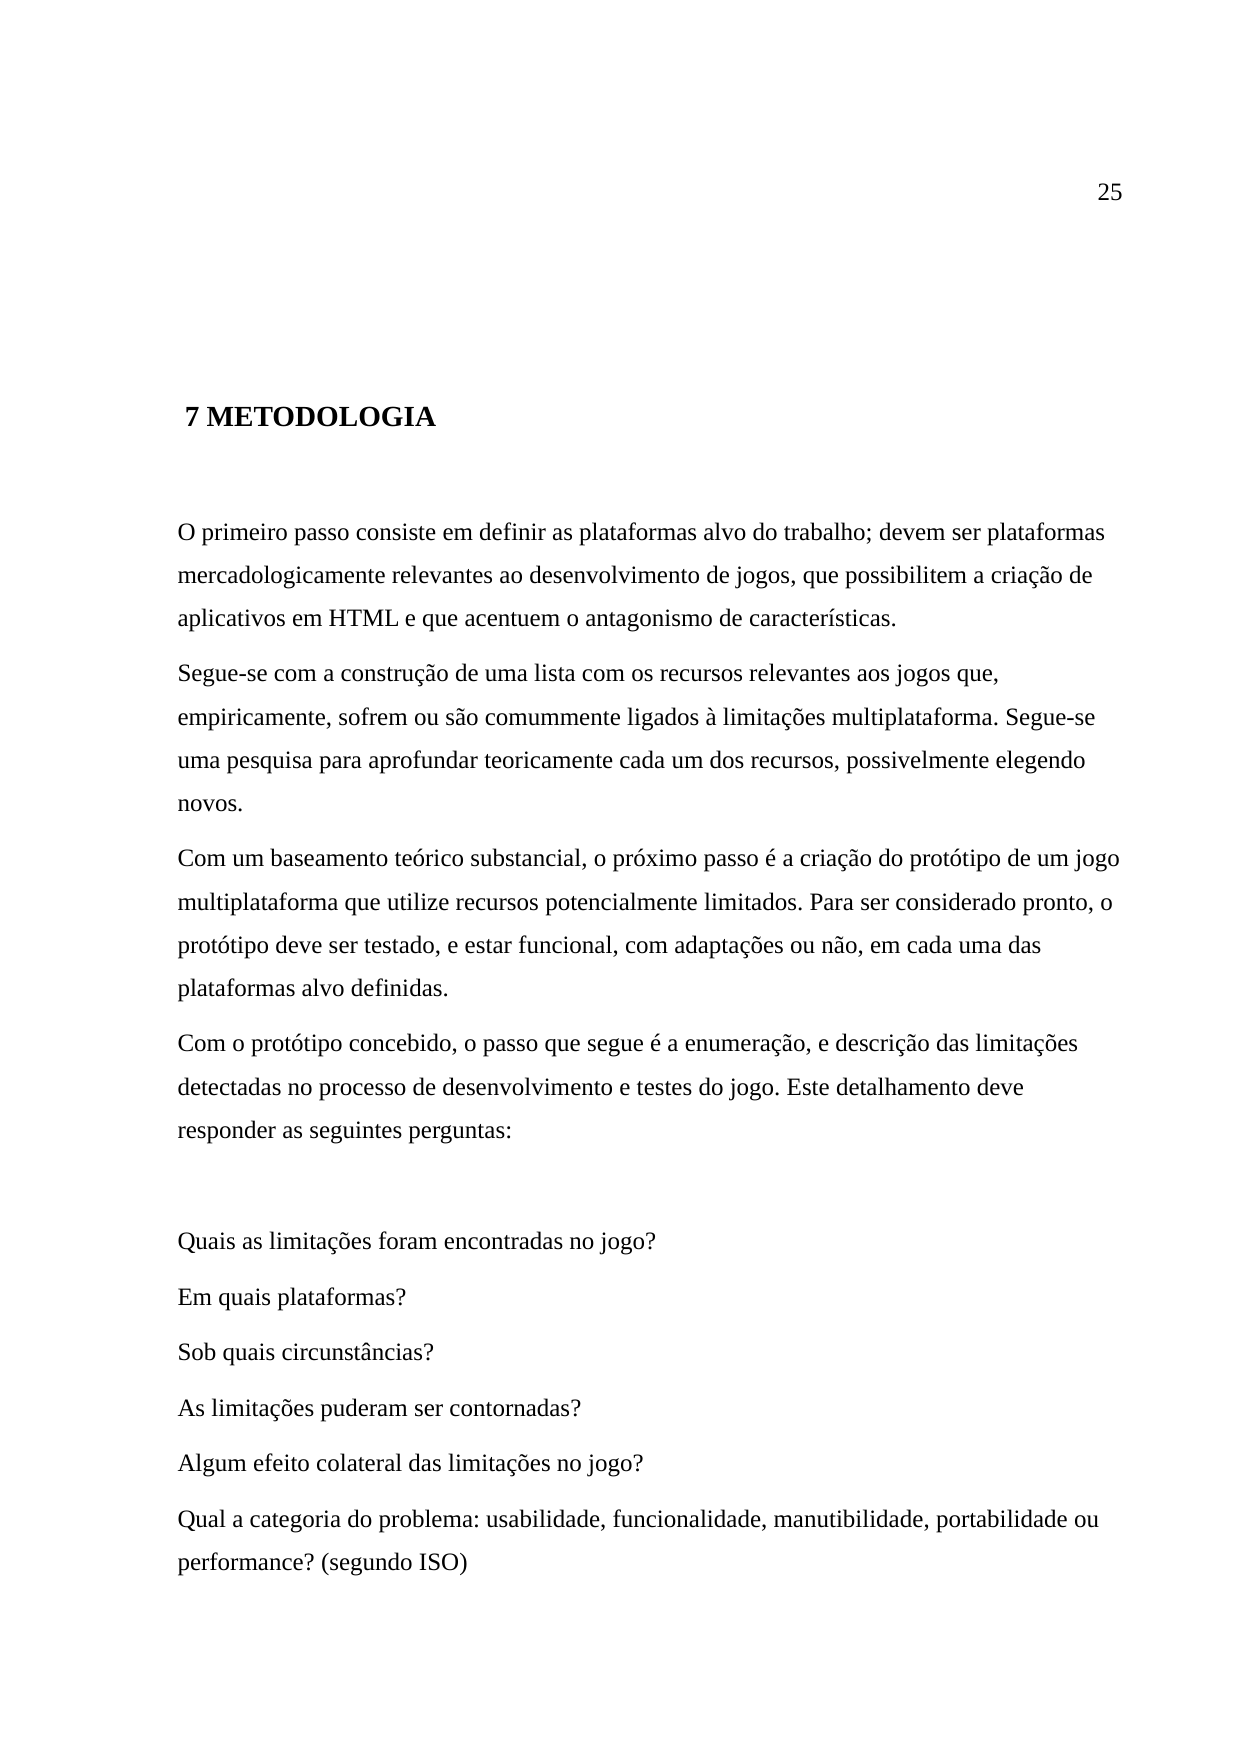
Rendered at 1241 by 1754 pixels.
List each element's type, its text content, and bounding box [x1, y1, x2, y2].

text Quais as limitações foram encontradas no jogo? [177, 1226, 1122, 1255]
text Algum efeito colateral das limitações no jogo? [177, 1448, 1122, 1477]
subtitle METODOLOGIA [177, 399, 1122, 432]
text Sob quais circunstâncias? [177, 1337, 1122, 1366]
text As limitações puderam ser contornadas? [177, 1393, 1122, 1422]
text Segue-se com a construção de uma lista com os recursos relevantes aos jogos que, empiricamente, sofrem ou são comummente ligados à limitações multiplataforma. Segue-se uma pesquisa para aprofundar teoricamente cada um dos recursos, possivelmente elegendo novos. [177, 658, 1122, 817]
text Com o protótipo concebido, o passo que segue é a enumeração, e descrição das limitações detectadas no processo de desenvolvimento e testes do jogo. Este detalhamento deve responder as seguintes perguntas: [177, 1028, 1122, 1143]
text Com um baseamento teórico substancial, o próximo passo é a criação do protótipo de um jogo multiplataforma que utilize recursos potencialmente limitados. Para ser considerado pronto, o protótipo deve ser testado, e estar funcional, com adaptações ou não, em cada uma das plataformas alvo definidas. [177, 843, 1122, 1002]
text O primeiro passo consiste em definir as plataformas alvo do trabalho; devem ser plataformas mercadologicamente relevantes ao desenvolvimento de jogos, que possibilitem a criação de aplicativos em HTML e que acentuem o antagonismo de características. [177, 517, 1122, 632]
text Qual a categoria do problema: usabilidade, funcionalidade, manutibilidade, portabilidade ou performance? (segundo ISO) [177, 1504, 1122, 1576]
text Em quais plataformas? [177, 1282, 1122, 1310]
